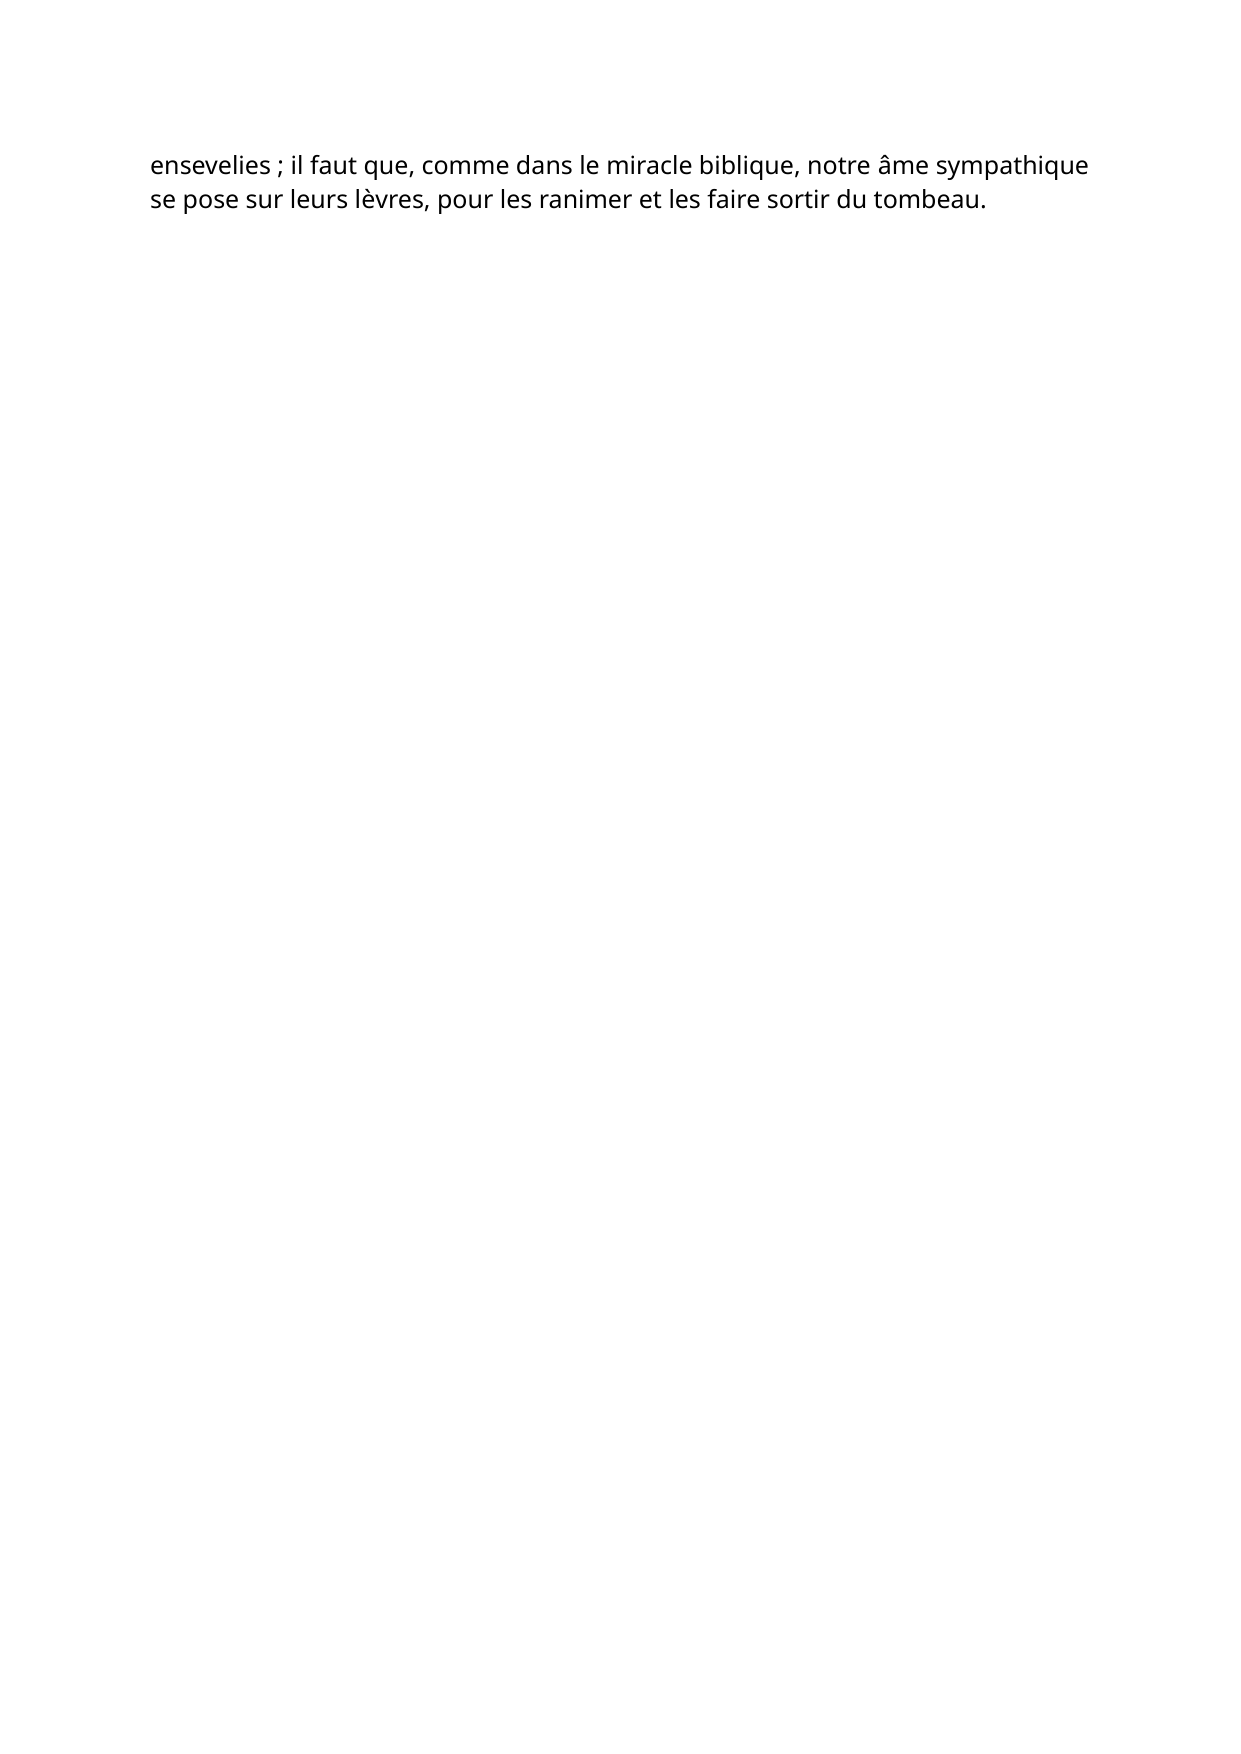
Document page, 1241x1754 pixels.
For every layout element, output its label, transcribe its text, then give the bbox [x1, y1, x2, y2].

text ensevelies ; il faut que, comme dans le miracle biblique, notre âme sym­pathique se pose sur leurs lèvres, pour les ranimer et les faire sortir du tombeau. [150, 148, 1091, 216]
